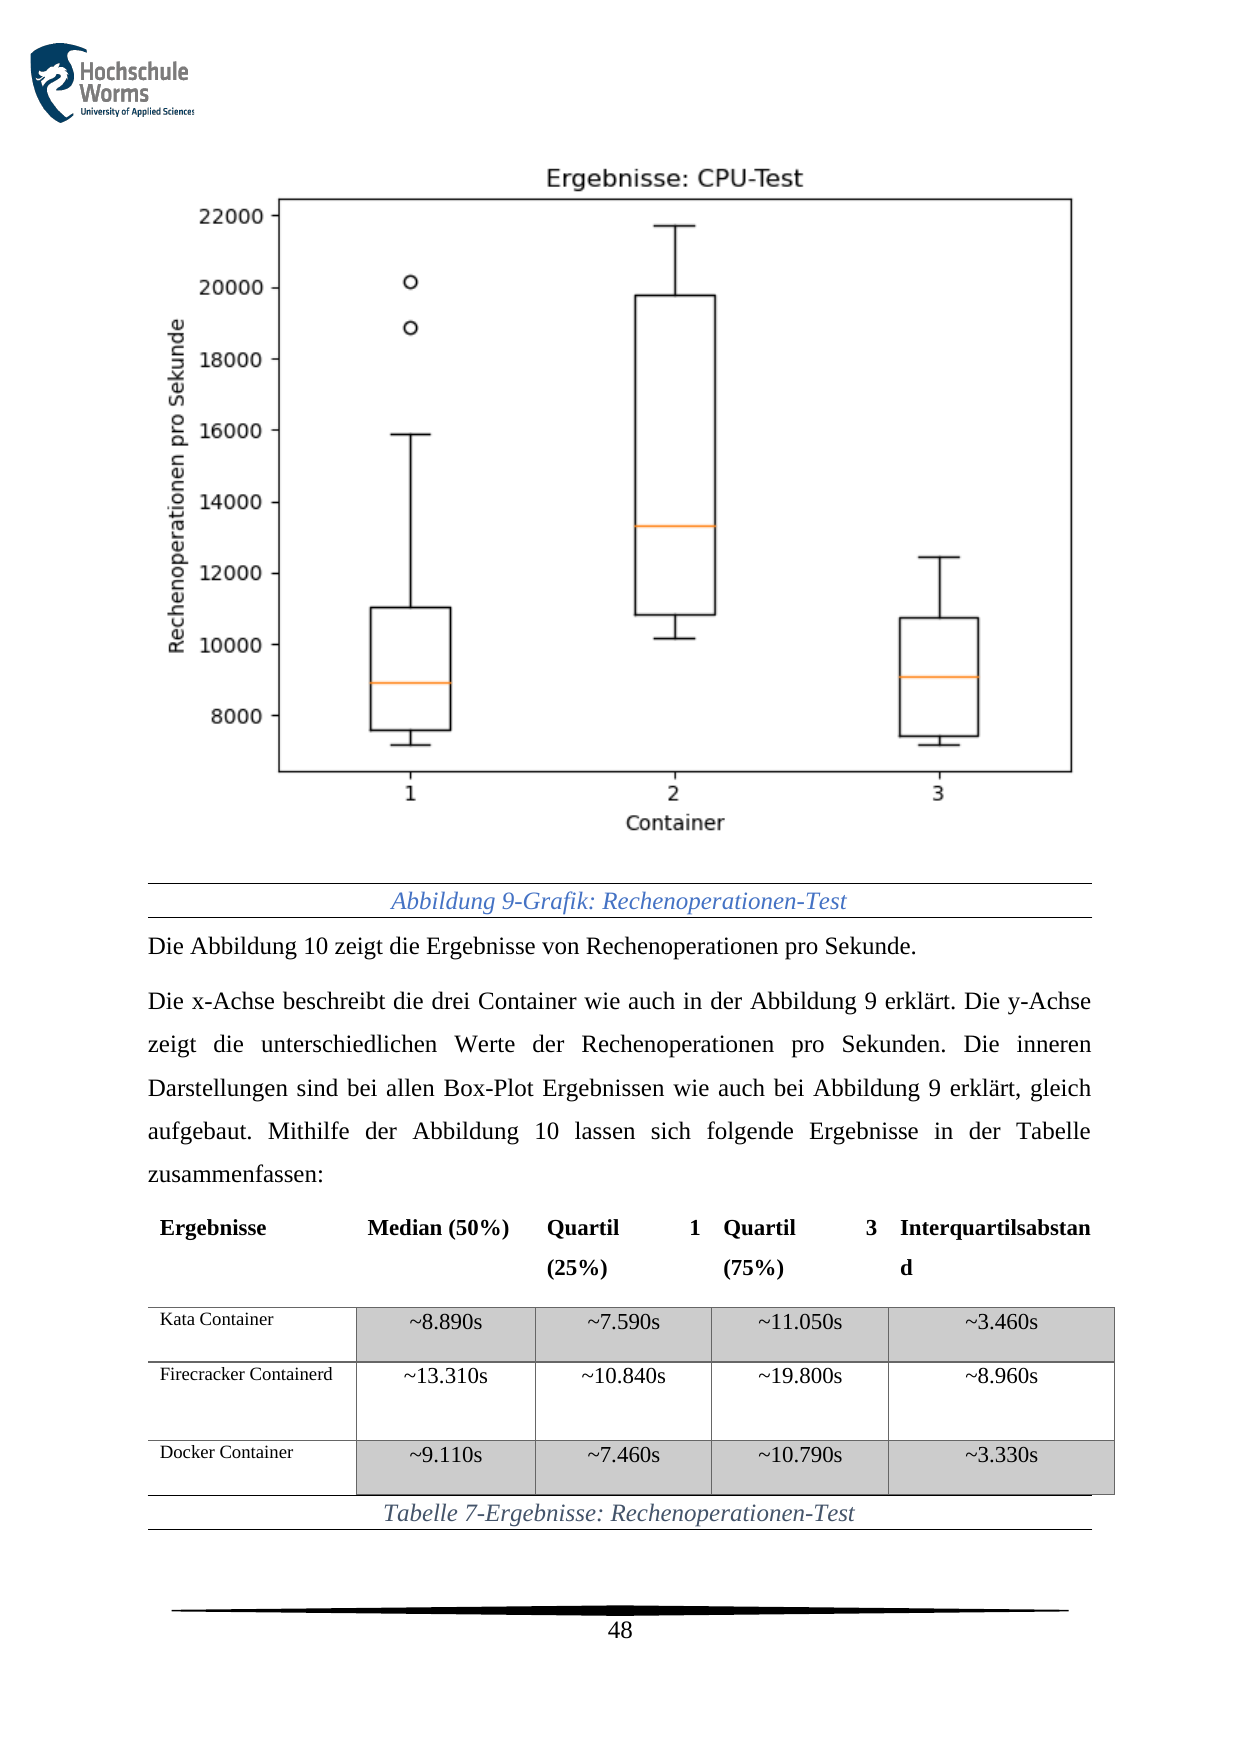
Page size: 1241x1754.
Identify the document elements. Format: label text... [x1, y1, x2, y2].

table_header Ergebnisse [148, 1215, 356, 1307]
table_cell ~7.460s [536, 1441, 711, 1494]
table_header Quartil 3 (75%) [712, 1215, 888, 1307]
table_header Interquartilsabstand [889, 1215, 1115, 1307]
table_header Median (50%) [356, 1215, 535, 1307]
table_cell Firecracker Containerd [148, 1363, 356, 1440]
table_header Quartil 1 (25%) [535, 1215, 712, 1307]
table_cell ~8.960s [889, 1363, 1114, 1440]
table_cell Kata Container [148, 1308, 356, 1361]
text Tabelle 7-Ergebnisse: Rechenoperationen-Test [148, 1496, 1092, 1529]
text Die x-Achse beschreibt die drei Container wie auch in der Abbildung 9 erklärt. Die y-Achse zeigt die unterschiedlichen Werte der Rechenoperationen pro Sekunden. Die inneren Darstellungen sind bei allen Box-Plot Ergebnissen wie auch bei Abbildung 9 erklärt, gleich aufgebaut. Mithilfe der Abbildung 10 lassen sich folgende Ergebnisse in der Tabelle zusammenfassen: [148, 986, 1092, 1188]
table_cell Docker Container [148, 1441, 356, 1494]
table_cell ~13.310s [357, 1363, 535, 1440]
table_cell ~9.110s [357, 1441, 535, 1494]
table_cell ~19.800s [712, 1363, 888, 1440]
table_cell ~7.590s [536, 1308, 711, 1361]
table_cell ~3.330s [889, 1441, 1114, 1494]
text Abbildung 9-Grafik: Rechenoperationen-Test [148, 884, 1092, 917]
table_cell ~8.890s [357, 1308, 535, 1361]
table_cell ~10.790s [712, 1441, 888, 1494]
table_cell ~10.840s [536, 1363, 711, 1440]
table_cell ~11.050s [712, 1308, 888, 1361]
text Die Abbildung 10 zeigt die Ergebnisse von Rechenoperationen pro Sekunde. [148, 931, 1092, 959]
table_cell ~3.460s [889, 1308, 1114, 1361]
